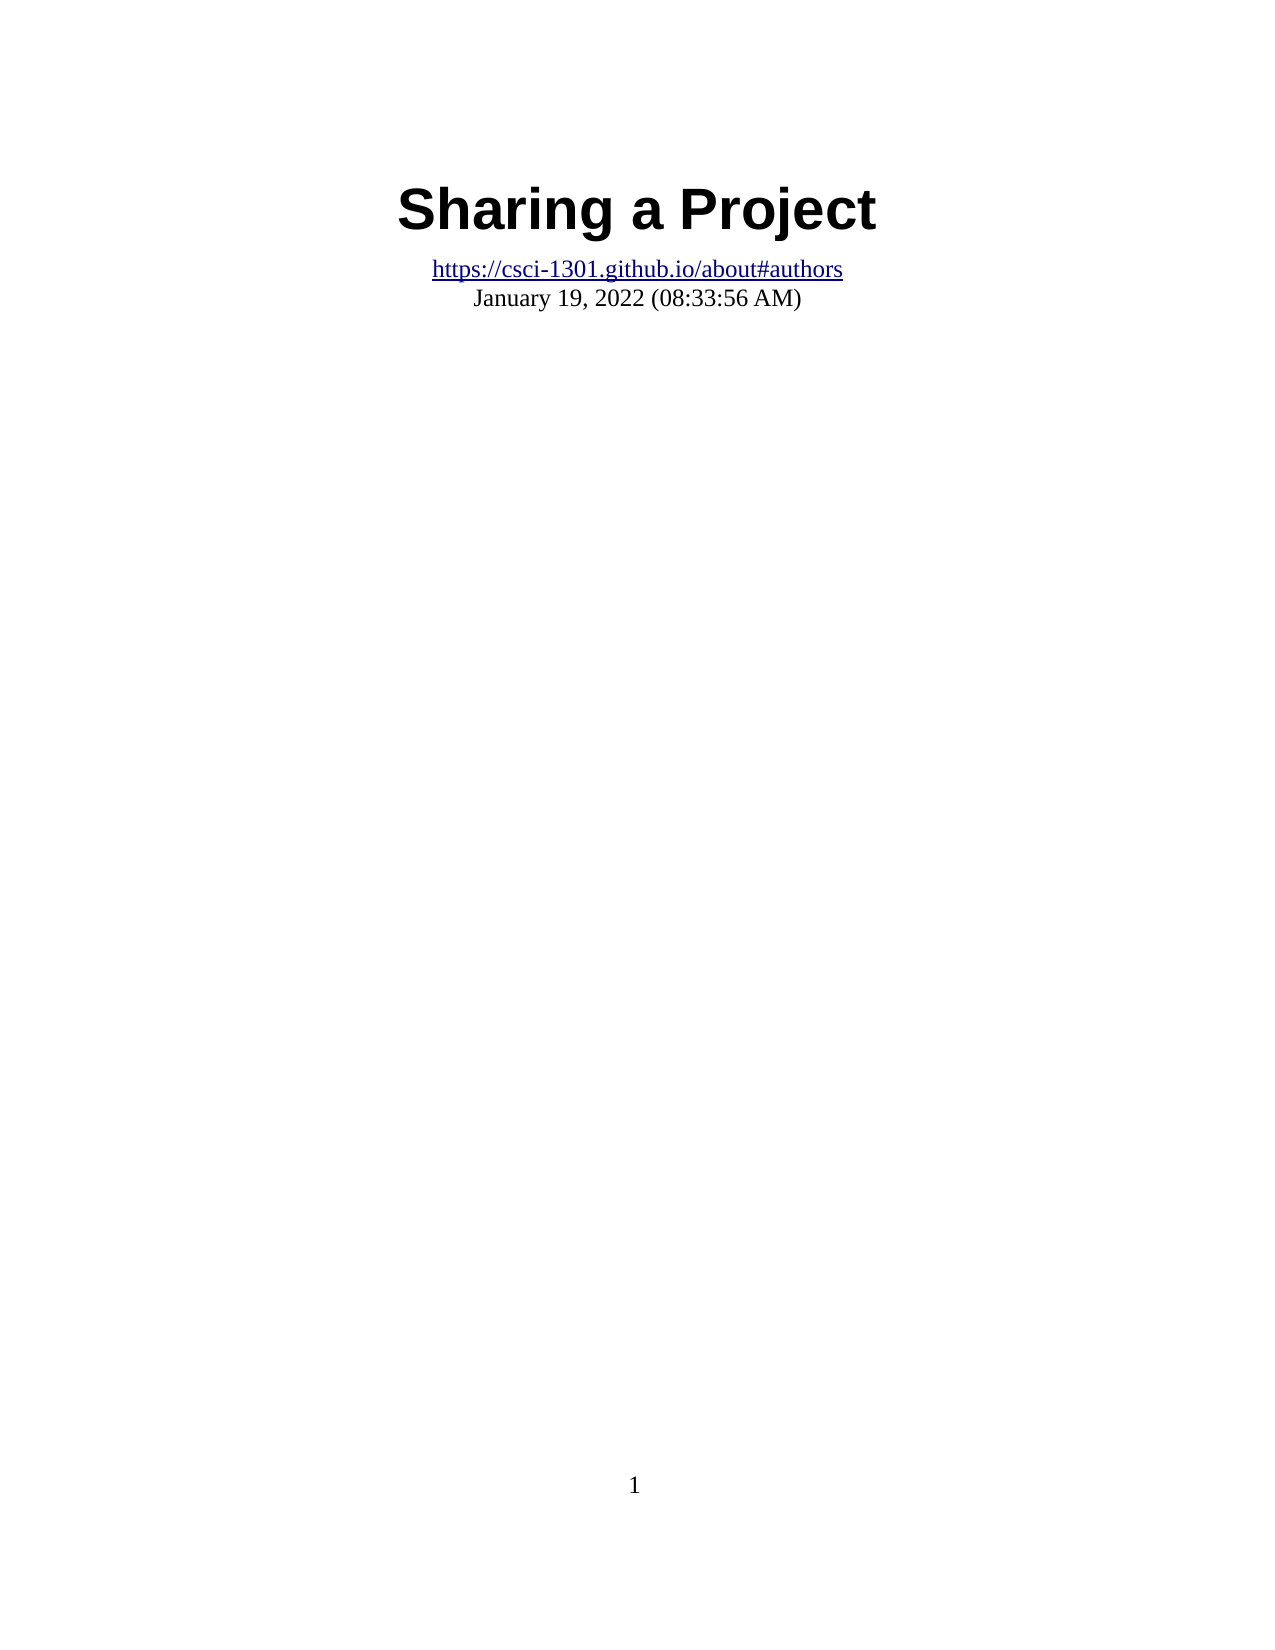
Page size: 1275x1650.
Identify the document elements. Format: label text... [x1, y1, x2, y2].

text https://csci-1301.github.io/about#authors [150, 254, 1125, 283]
title Sharing a Project [150, 175, 1125, 242]
text January 19, 2022 (08:33:56 AM) [150, 283, 1125, 312]
